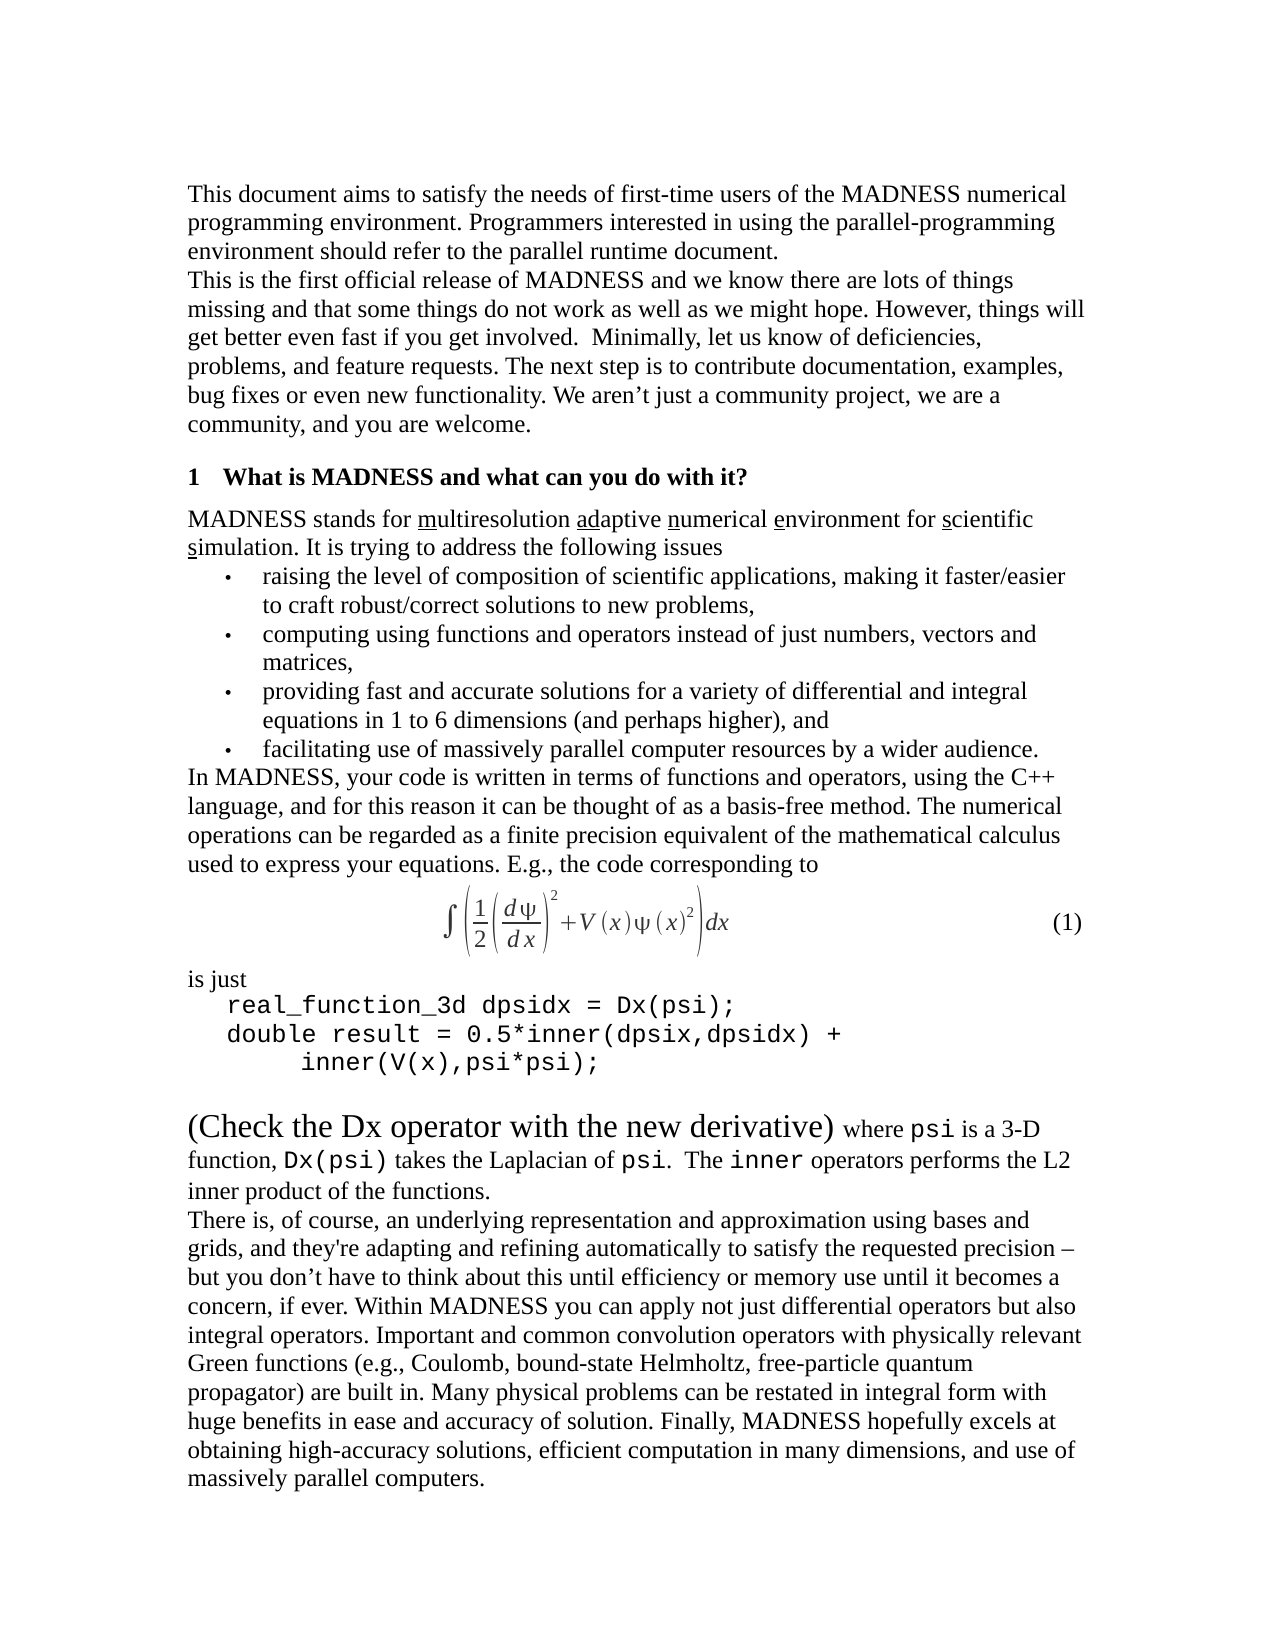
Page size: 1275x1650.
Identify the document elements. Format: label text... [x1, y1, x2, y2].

list raising the level of composition of scientific applications, making it faster/easier to craft robust/correct solutions to new problems, [225, 561, 1087, 619]
text is just [187, 964, 1087, 993]
list providing fast and accurate solutions for a variety of differential and integral equations in 1 to 6 dimensions (and perhaps higher), and [225, 676, 1087, 734]
text There is, of course, an underlying representation and approximation using bases and grids, and they're adapting and refining automatically to satisfy the requested precision – but you don’t have to think about this until efficiency or memory use until it becomes a concern, if ever. Within MADNESS you can apply not just differential operators but also integral operators. Important and common convolution operators with physically relevant Green functions (e.g., Coulomb, bound-state Helmholtz, free-particle quantum propagator) are built in. Many physical problems can be restated in integral form with huge benefits in ease and accuracy of solution. Finally, MADNESS hopefully excels at obtaining high-accuracy solutions, efficient computation in many dimensions, and use of massively parallel computers. [187, 1205, 1087, 1492]
subtitle What is MADNESS and what can you do with it? [187, 462, 1087, 491]
list computing using functions and operators instead of just numbers, vectors and matrices, [225, 619, 1087, 676]
text (Check the Dx operator with the new derivative) where psi is a 3-D function, Dx(psi) takes the Laplacian of psi. The inner operators performs the L2 inner product of the functions. [187, 1106, 1087, 1205]
text real_function_3d dpsidx = Dx(psi); [226, 993, 1087, 1021]
list facilitating use of massively parallel computer resources by a wider audience. [225, 734, 1087, 762]
table_header [188, 878, 987, 964]
text This document aims to satisfy the needs of first-time users of the MADNESS numerical programming environment. Programmers interested in using the parallel-programming environment should refer to the parallel runtime document. [187, 179, 1087, 265]
text double result = 0.5*inner(dpsix,dpsidx) + inner(V(x),psi*psi); [226, 1021, 1087, 1078]
text This is the first official release of MADNESS and we know there are lots of things missing and that some things do not work as well as we might hope. However, things will get better even fast if you get involved. Minimally, let us know of deficiencies, problems, and feature requests. The next step is to contribute documentation, examples, bug fixes or even new functionality. We aren’t just a community project, we are a community, and you are welcome. [187, 265, 1087, 437]
text MADNESS stands for multiresolution adaptive numerical environment for scientific simulation. It is trying to address the following issues [187, 504, 1087, 561]
text In MADNESS, your code is written in terms of functions and operators, using the C++ language, and for this reason it can be thought of as a basis-free method. The numerical operations can be regarded as a finite precision equivalent of the mathematical calculus used to express your equations. E.g., the code corresponding to [187, 762, 1087, 877]
table_header (1) [988, 878, 1087, 964]
